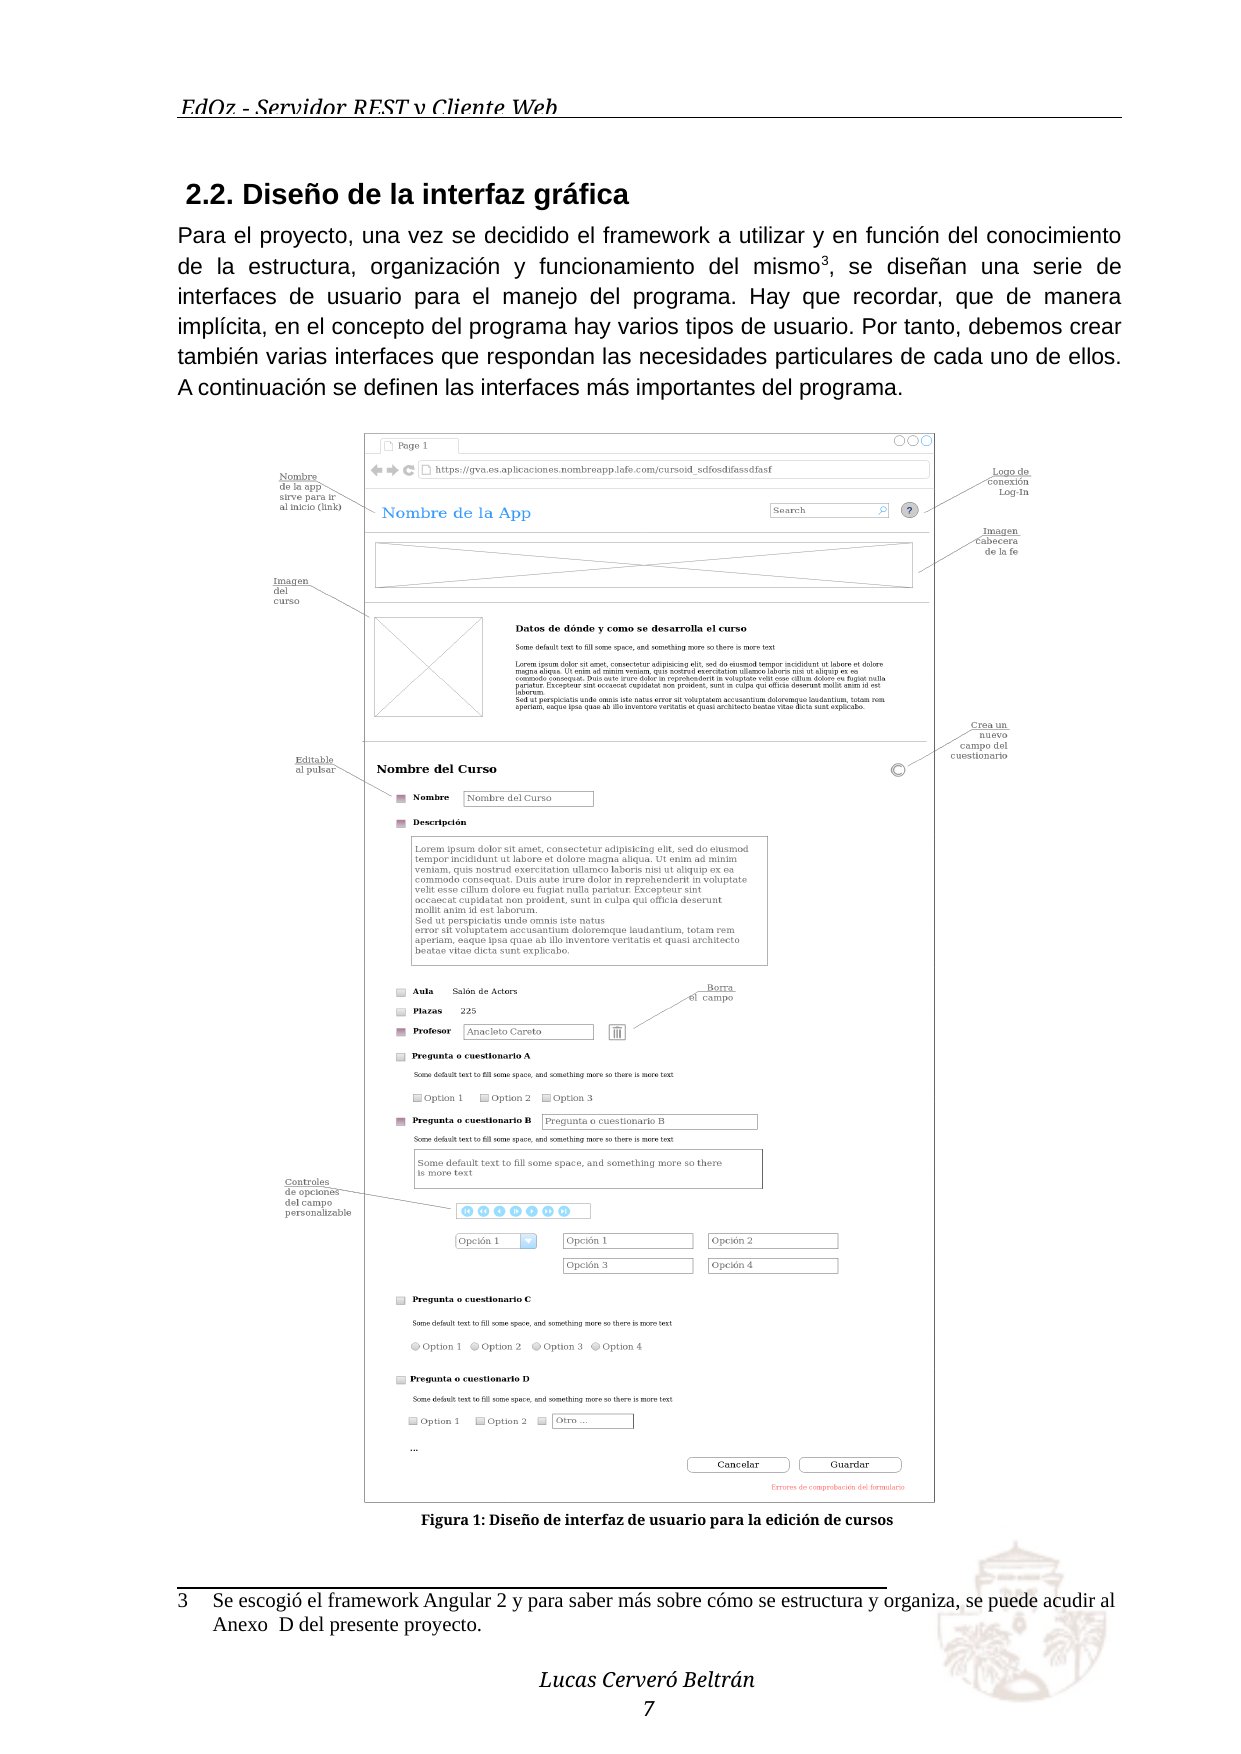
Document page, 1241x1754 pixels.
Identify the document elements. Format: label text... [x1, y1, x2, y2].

text Figura 1: Diseño de interfaz de usuario para la edición de cursos [269, 1505, 1045, 1529]
list Diseño de la interfaz gráfica [177, 177, 1122, 211]
list Se escogió el framework Angular 2 y para saber más sobre cómo se estructura y organiza, se puede acudir al Anexo D del presente proyecto. [177, 1588, 1122, 1636]
picture [269, 430, 1045, 1505]
list Para el proyecto, una vez se decidido el framework a utilizar y en función del conocimiento de la estructura, organización y funcionamiento del mismo, se diseñan una serie de interfaces de usuario para el manejo del programa. Hay que recordar, que de manera implícita, en el concepto del programa hay varios tipos de usuario. Por tanto, debemos crear también varias interfaces que respondan las necesidades particulares de cada uno de ellos. A continuación se definen las interfaces más importantes del programa. [177, 222, 1122, 400]
